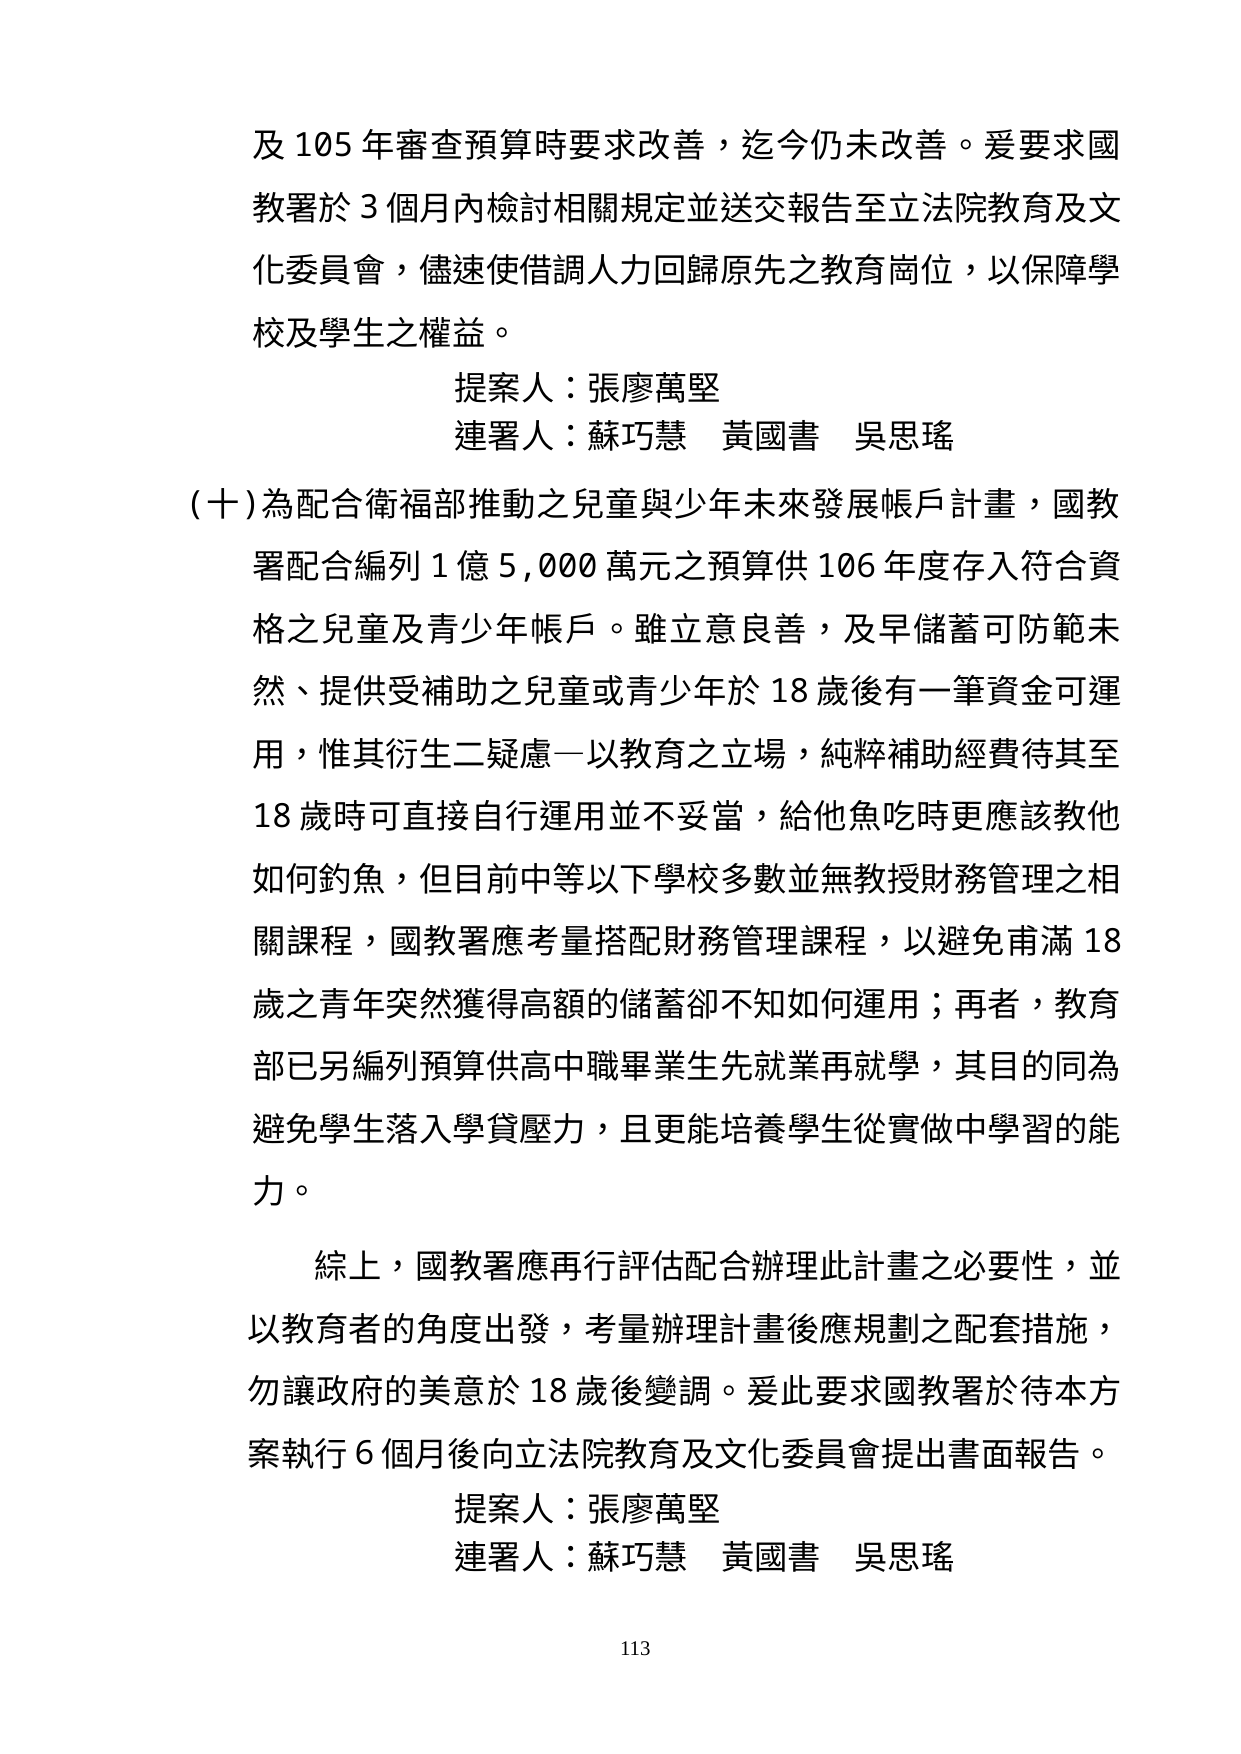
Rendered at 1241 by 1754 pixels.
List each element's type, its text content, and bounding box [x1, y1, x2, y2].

text 綜上，國教署應再行評估配合辦理此計畫之必要性，並以教育者的角度出發，考量辦理計畫後應規劃之配套措施，勿讓政府的美意於18歲後變調。爰此要求國教署於待本方案執行6個月後向立法院教育及文化委員會提出書面報告。 [248, 1233, 1122, 1483]
text 連署人：蘇巧慧 黃國書 吳思瑤 [148, 1531, 1122, 1579]
text 連署人：蘇巧慧 黃國書 吳思瑤 [148, 410, 1122, 458]
text (十)為配合衛福部推動之兒童與少年未來發展帳戶計畫，國教署配合編列1億5,000萬元之預算供106年度存入符合資格之兒童及青少年帳戶。雖立意良善，及早儲蓄可防範未然、提供受補助之兒童或青少年於18歲後有一筆資金可運用，惟其衍生二疑慮—以教育之立場，純粹補助經費待其至18歲時可直接自行運用並不妥當，給他魚吃時更應該教他如何釣魚，但目前中等以下學校多數並無教授財務管理之相關課程，國教署應考量搭配財務管理課程，以避免甫滿18歲之青年突然獲得高額的儲蓄卻不知如何運用；再者，教育部已另編列預算供高中職畢業生先就業再就學，其目的同為避免學生落入學貸壓力，且更能培養學生從實做中學習的能力。 [185, 471, 1122, 1221]
text 及105年審查預算時要求改善，迄今仍未改善。爰要求國教署於3個月內檢討相關規定並送交報告至立法院教育及文化委員會，儘速使借調人力回歸原先之教育崗位，以保障學校及學生之權益。 [185, 112, 1122, 362]
text 提案人：張廖萬堅 [148, 362, 1122, 410]
text 提案人：張廖萬堅 [148, 1483, 1122, 1531]
